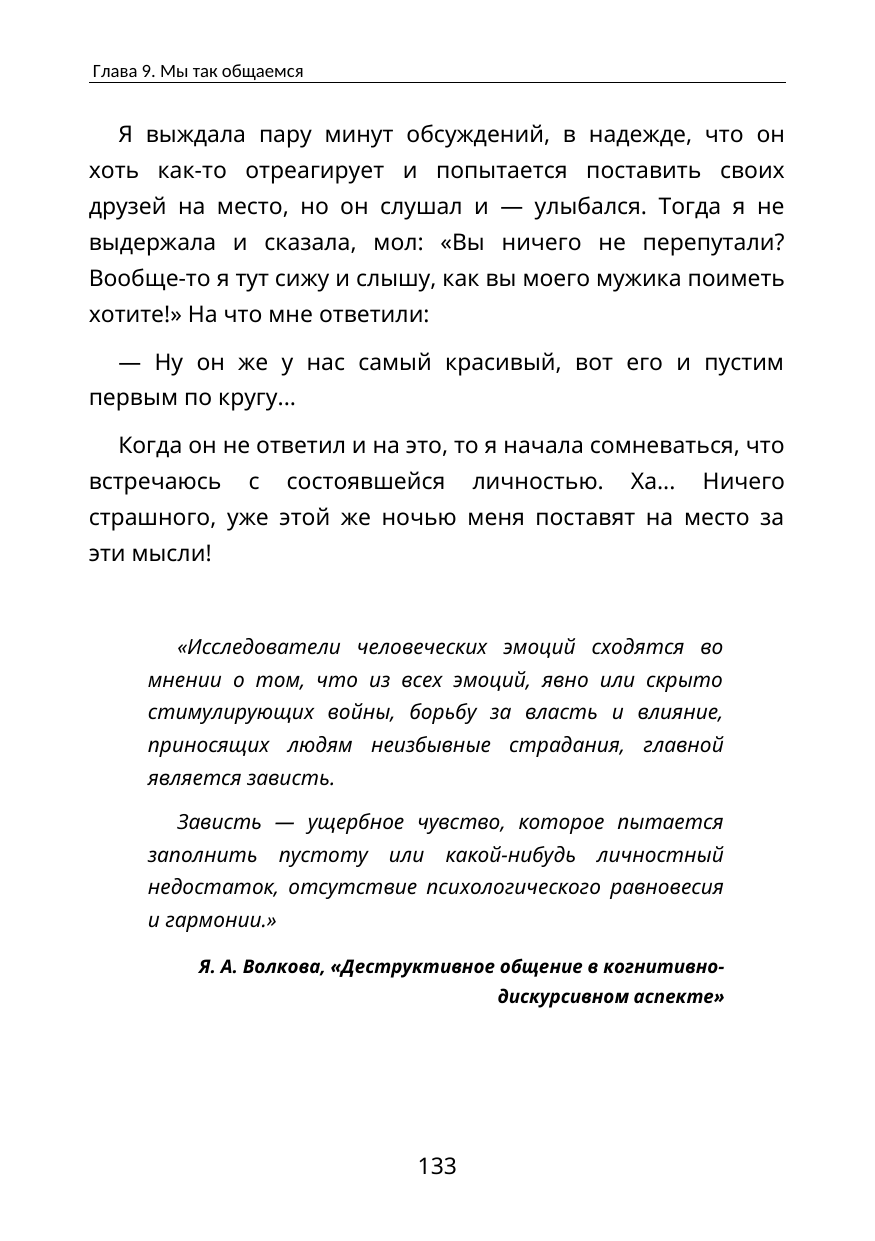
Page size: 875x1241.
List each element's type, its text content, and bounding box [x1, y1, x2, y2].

text Я выждала пару минут обсуждений, в надежде, что он хоть как-то отреагирует и попытается поставить своих друзей на место, но он слушал и — улыбался. Тогда я не выдержала и сказала, мол: «Вы ничего не перепутали? Вообще-то я тут сижу и слышу, как вы моего мужика поиметь хотите!» На что мне ответили: [88, 118, 786, 329]
text Зависть — ущербное чувство, которое пытается заполнить пустоту или какой-нибудь личностный недостаток, отсутствие психологического равновесия и гармонии.» [148, 807, 726, 933]
text — Ну он же у нас самый красивый, вот его и пустим первым по кругу... [88, 345, 786, 413]
text Когда он не ответил и на это, то я начала сомневаться, что встречаюсь с состоявшейся личностью. Ха... Ничего страшного, уже этой же ночью меня поставят на место за эти мысли! [88, 429, 786, 568]
text Я. А. Волкова, «Деструктивное общение в когнитивно-дискурсивном аспекте» [148, 949, 726, 1009]
text «Исследователи человеческих эмоций сходятся во мнении о том, что из всех эмоций, явно или скрыто стимулирующих войны, борьбу за власть и влияние, приносящих людям неизбывные страдания, главной является зависть. [148, 632, 726, 791]
